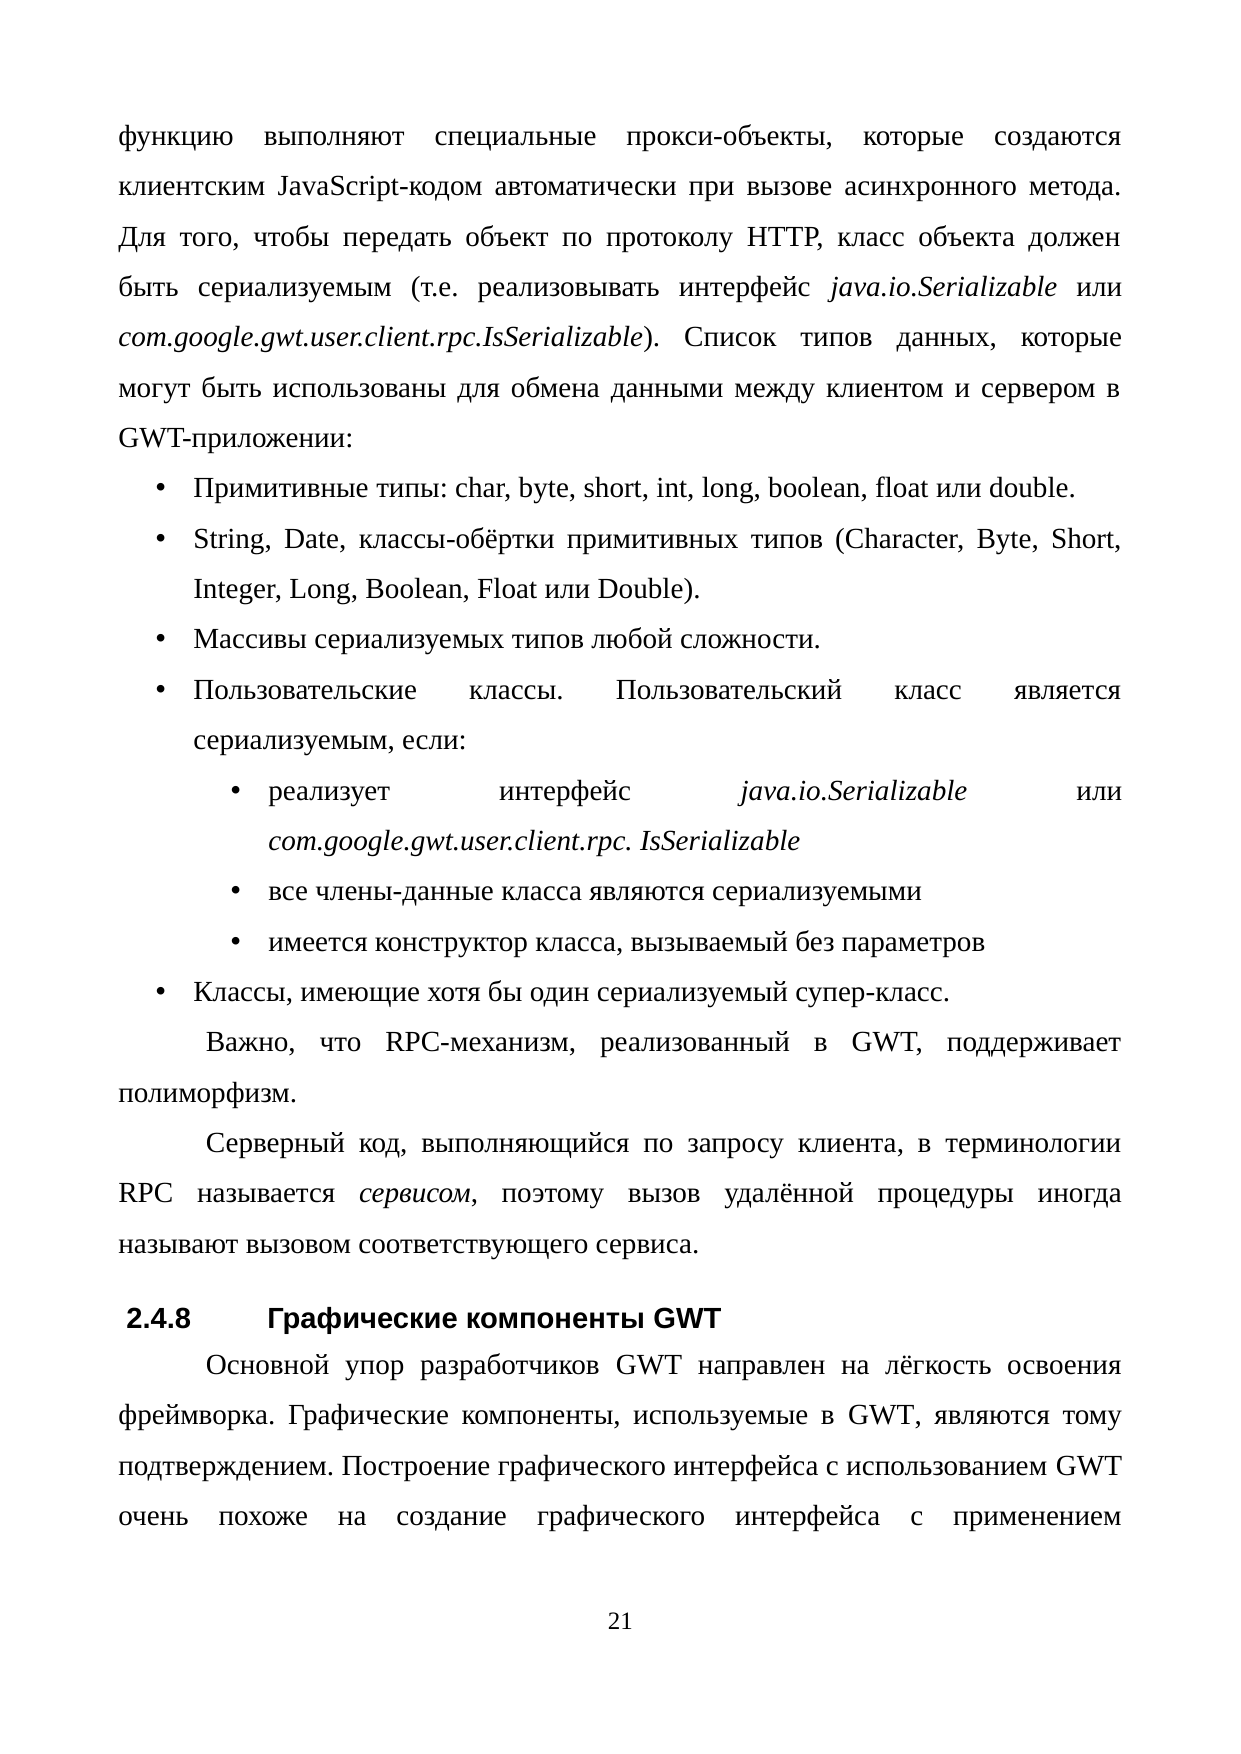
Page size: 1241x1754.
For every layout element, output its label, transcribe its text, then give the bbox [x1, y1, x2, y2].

list Массивы сериализуемых типов любой сложности. [156, 621, 1122, 655]
text Серверный код, выполняющийся по запросу клиента, в терминологии RPC называется сервисом, поэтому вызов удалённой процедуры иногда называют вызовом соответствующего сервиса. [118, 1125, 1122, 1259]
list все члены-данные класса являются сериализуемыми [231, 873, 1122, 907]
list Пользовательские классы. Пользовательский класс является сериализуемым, если: [156, 672, 1122, 756]
text Основной упор разработчиков GWT направлен на лёгкость освоения фреймворка. Графические компоненты, используемые в GWT, являются тому подтверждением. Построение графического интерфейса с использованием GWT очень похоже на создание графического интерфейса с применением [118, 1347, 1122, 1532]
list реализует интерфейс java.io.Serializable или com.google.gwt.user.client.rpc. IsSerializable [231, 773, 1122, 857]
text функцию выполняют специальные прокси-объекты, которые создаются клиентским JavaScript-кодом автоматически при вызове асинхронного метода. Для того, чтобы передать объект по протоколу HTTP, класс объекта должен быть сериализуемым (т.е. реализовывать интерфейс java.io.Serializable или com.google.gwt.user.client.rpc.IsSerializable). Список типов данных, которые могут быть использованы для обмена данными между клиентом и сервером в GWT-приложении: [118, 118, 1122, 453]
list имеется конструктор класса, вызываемый без параметров [231, 924, 1122, 957]
list Примитивные типы: char, byte, short, int, long, boolean, float или double. [156, 470, 1122, 504]
subtitle Графические компоненты GWT [118, 1301, 1122, 1335]
text Важно, что RPC-механизм, реализованный в GWT, поддерживает полиморфизм. [118, 1024, 1122, 1108]
list String, Date, классы-обёртки примитивных типов (Character, Byte, Short, Integer, Long, Boolean, Float или Double). [156, 521, 1122, 605]
list Классы, имеющие хотя бы один сериализуемый супер-класс. [156, 974, 1122, 1008]
